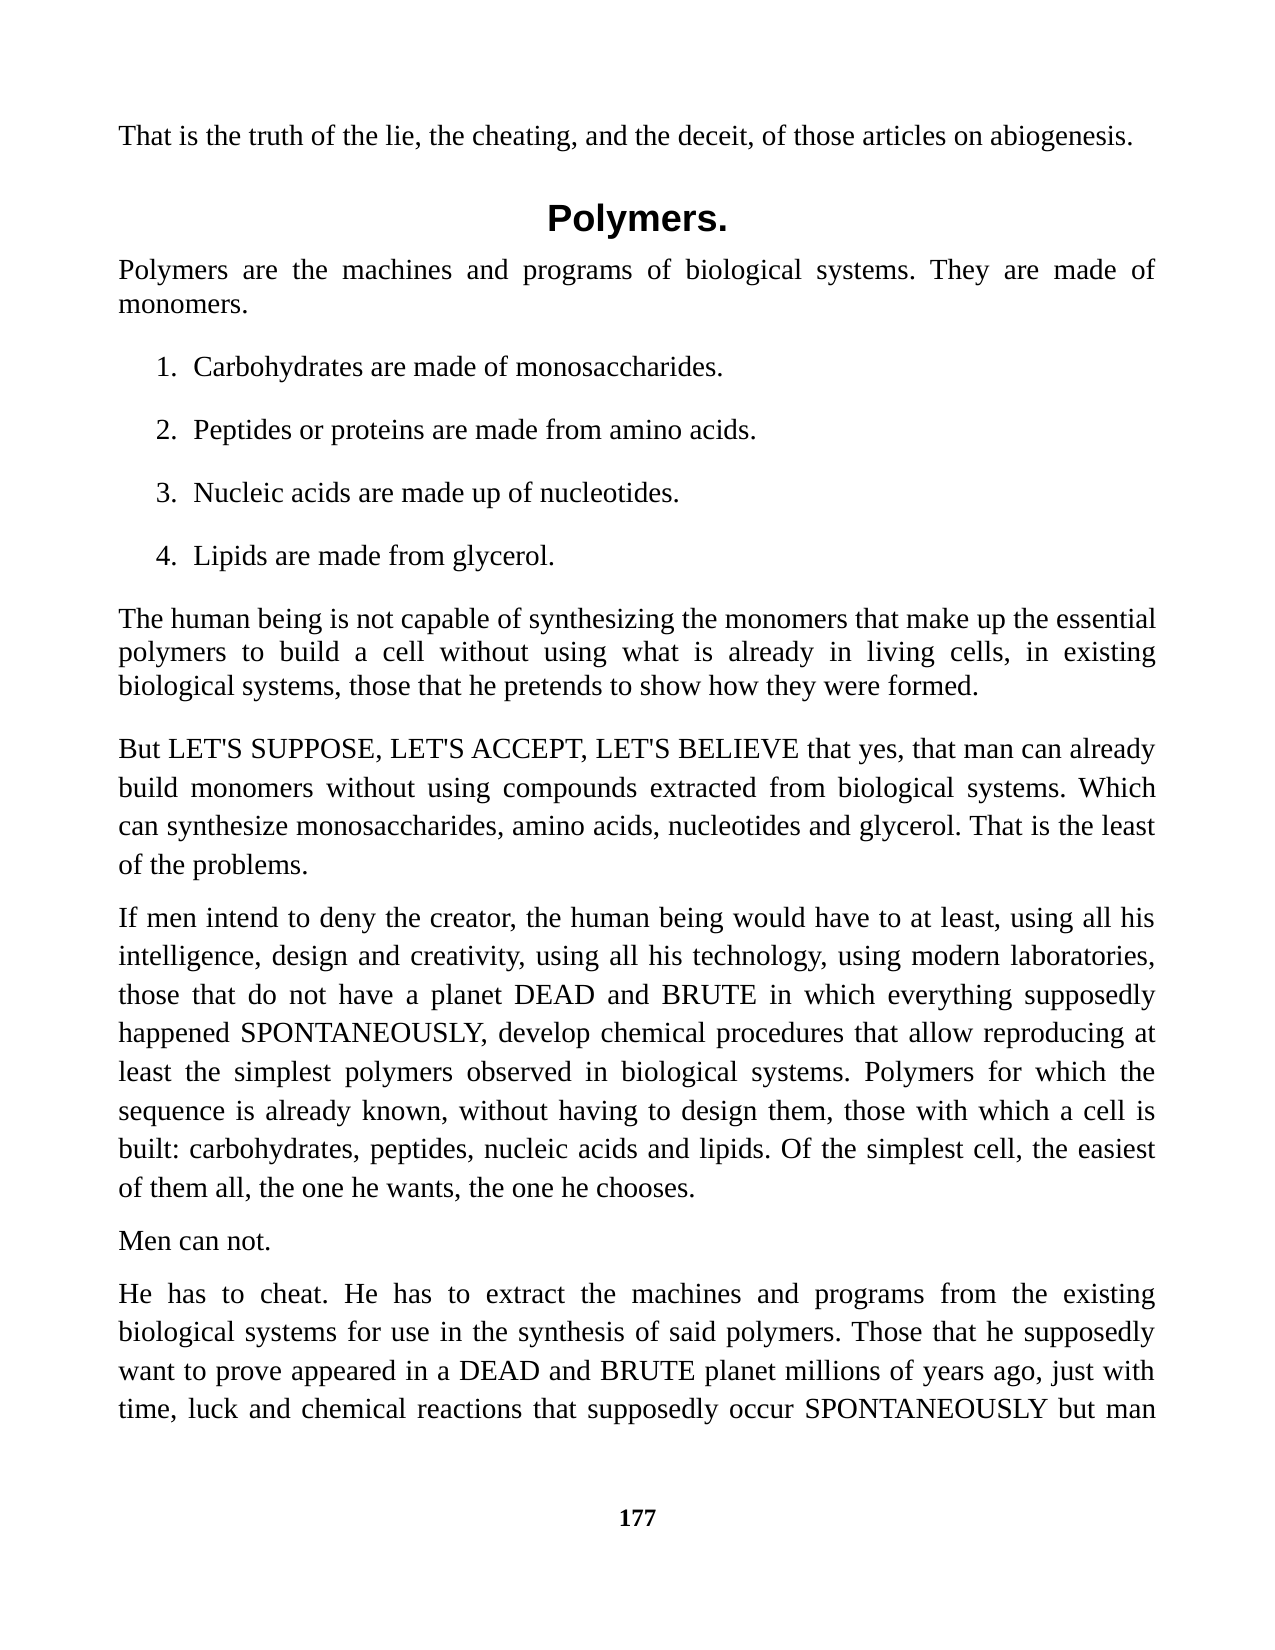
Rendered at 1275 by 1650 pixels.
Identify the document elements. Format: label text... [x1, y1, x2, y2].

list Lipids are made from glycerol. [156, 538, 1157, 572]
text The human being is not capable of synthesizing the monomers that make up the essential polymers to build a cell without using what is already in living cells, in existing biological systems, those that he pretends to show how they were formed. [118, 601, 1157, 702]
list Peptides or proteins are made from amino acids. [156, 412, 1157, 446]
subtitle Polymers. [118, 196, 1157, 240]
text Polymers are the machines and programs of biological systems. They are made of monomers. [118, 252, 1157, 319]
text If men intend to deny the creator, the human being would have to at least, using all his intelligence, design and creativity, using all his technology, using modern laboratories, those that do not have a planet DEAD and BRUTE in which everything supposedly happened SPONTANEOUSLY, develop chemical procedures that allow reproducing at least the simplest polymers observed in biological systems. Polymers for which the sequence is already known, without having to design them, those with which a cell is built: carbohydrates, peptides, nucleic acids and lipids. Of the simplest cell, the easiest of them all, the one he wants, the one he chooses. [118, 900, 1157, 1203]
text But LET'S SUPPOSE, LET'S ACCEPT, LET'S BELIEVE that yes, that man can already build monomers without using compounds extracted from biological systems. Which can synthesize monosaccharides, amino acids, nucleotides and glycerol. That is the least of the problems. [118, 731, 1157, 880]
text That is the truth of the lie, the cheating, and the deceit, of those articles on abiogenesis. [118, 118, 1157, 152]
list Nucleic acids are made up of nucleotides. [156, 475, 1157, 508]
text He has to cheat. He has to extract the machines and programs from the existing biological systems for use in the synthesis of said polymers. Those that he supposedly want to prove appeared in a DEAD and BRUTE planet millions of years ago, just with time, luck and chemical reactions that supposedly occur SPONTANEOUSLY but man [118, 1276, 1157, 1425]
list Carbohydrates are made of monosaccharides. [156, 349, 1157, 382]
text Men can not. [118, 1223, 1157, 1256]
